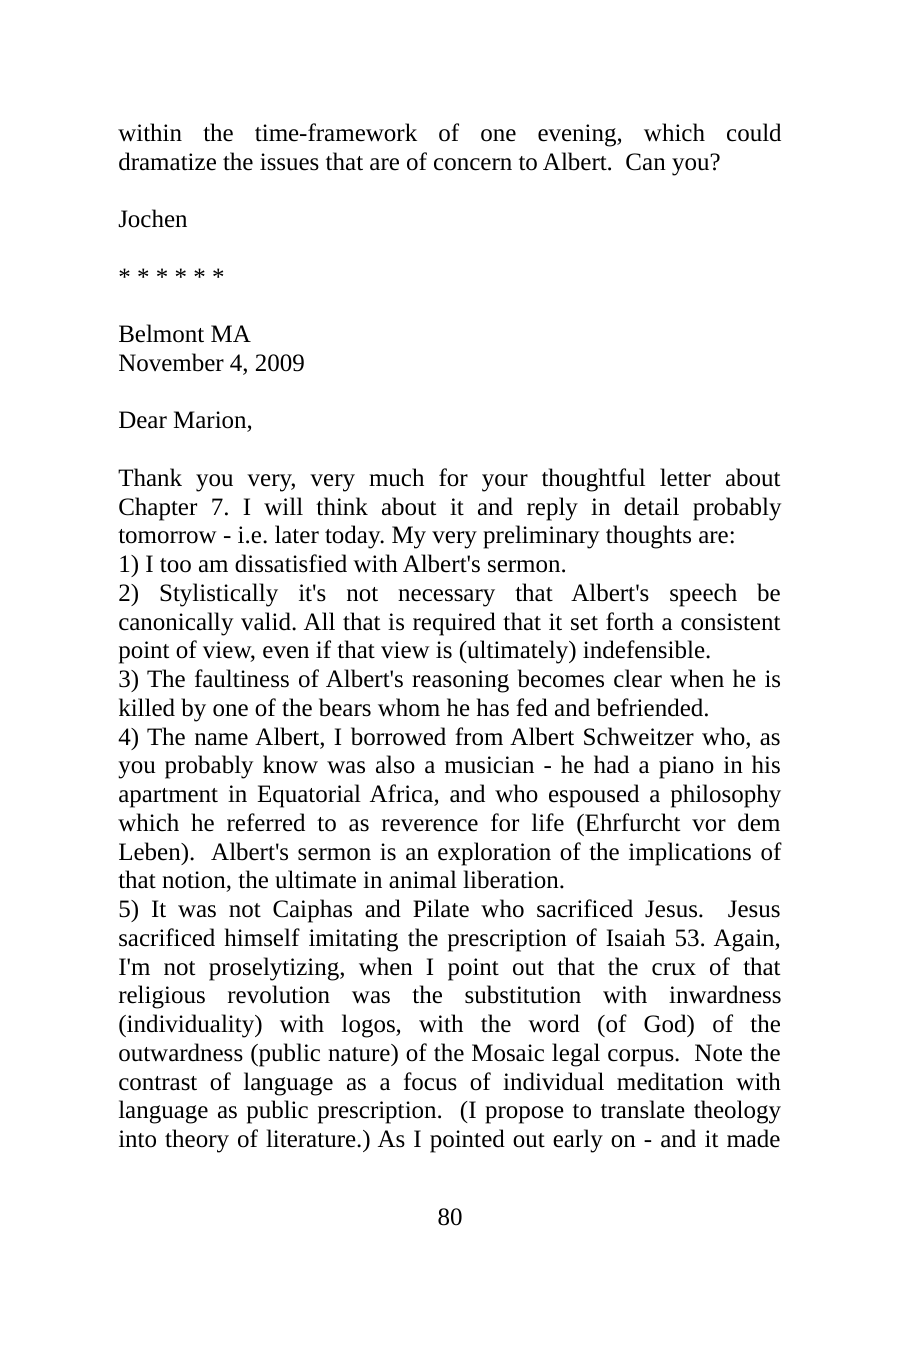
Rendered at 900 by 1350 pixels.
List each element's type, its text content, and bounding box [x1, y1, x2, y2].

text Thank you very, very much for your thoughtful letter about Chapter 7. I will think about it and reply in detail probably tomorrow - i.e. later today. My very preliminary thoughts are: [118, 463, 782, 549]
text within the time-framework of one evening, which could dramatize the issues that are of concern to Albert. Can you? [118, 118, 782, 176]
text Belmont MA [118, 319, 782, 348]
text Dear Marion, [118, 406, 782, 434]
text 1) I too am dissatisfied with Albert's sermon. [118, 549, 782, 578]
text Jochen [118, 204, 782, 233]
text 3) The faultiness of Albert's reasoning becomes clear when he is killed by one of the bears whom he has fed and befriended. [118, 664, 782, 722]
text 4) The name Albert, I borrowed from Albert Schweitzer who, as you probably know was also a musician - he had a piano in his apartment in Equatorial Africa, and who espoused a philosophy which he referred to as reverence for life (Ehrfurcht vor dem Leben). Albert's sermon is an exploration of the implications of that notion, the ultimate in animal liberation. [118, 722, 782, 894]
text 5) It was not Caiphas and Pilate who sacrificed Jesus. Jesus sacrificed himself imitating the prescription of Isaiah 53. Again, I'm not proselytizing, when I point out that the crux of that religious revolution was the substitution with inwardness (individuality) with logos, with the word (of God) of the outwardness (public nature) of the Mosaic legal corpus. Note the contrast of language as a focus of individual meditation with language as public prescription. (I propose to translate theology into theory of literature.) As I pointed out early on - and it made [118, 894, 782, 1153]
text * * * * * * [118, 262, 782, 291]
text November 4, 2009 [118, 348, 782, 377]
text 2) Stylistically it's not necessary that Albert's speech be canonically valid. All that is required that it set forth a consistent point of view, even if that view is (ultimately) indefensible. [118, 578, 782, 664]
